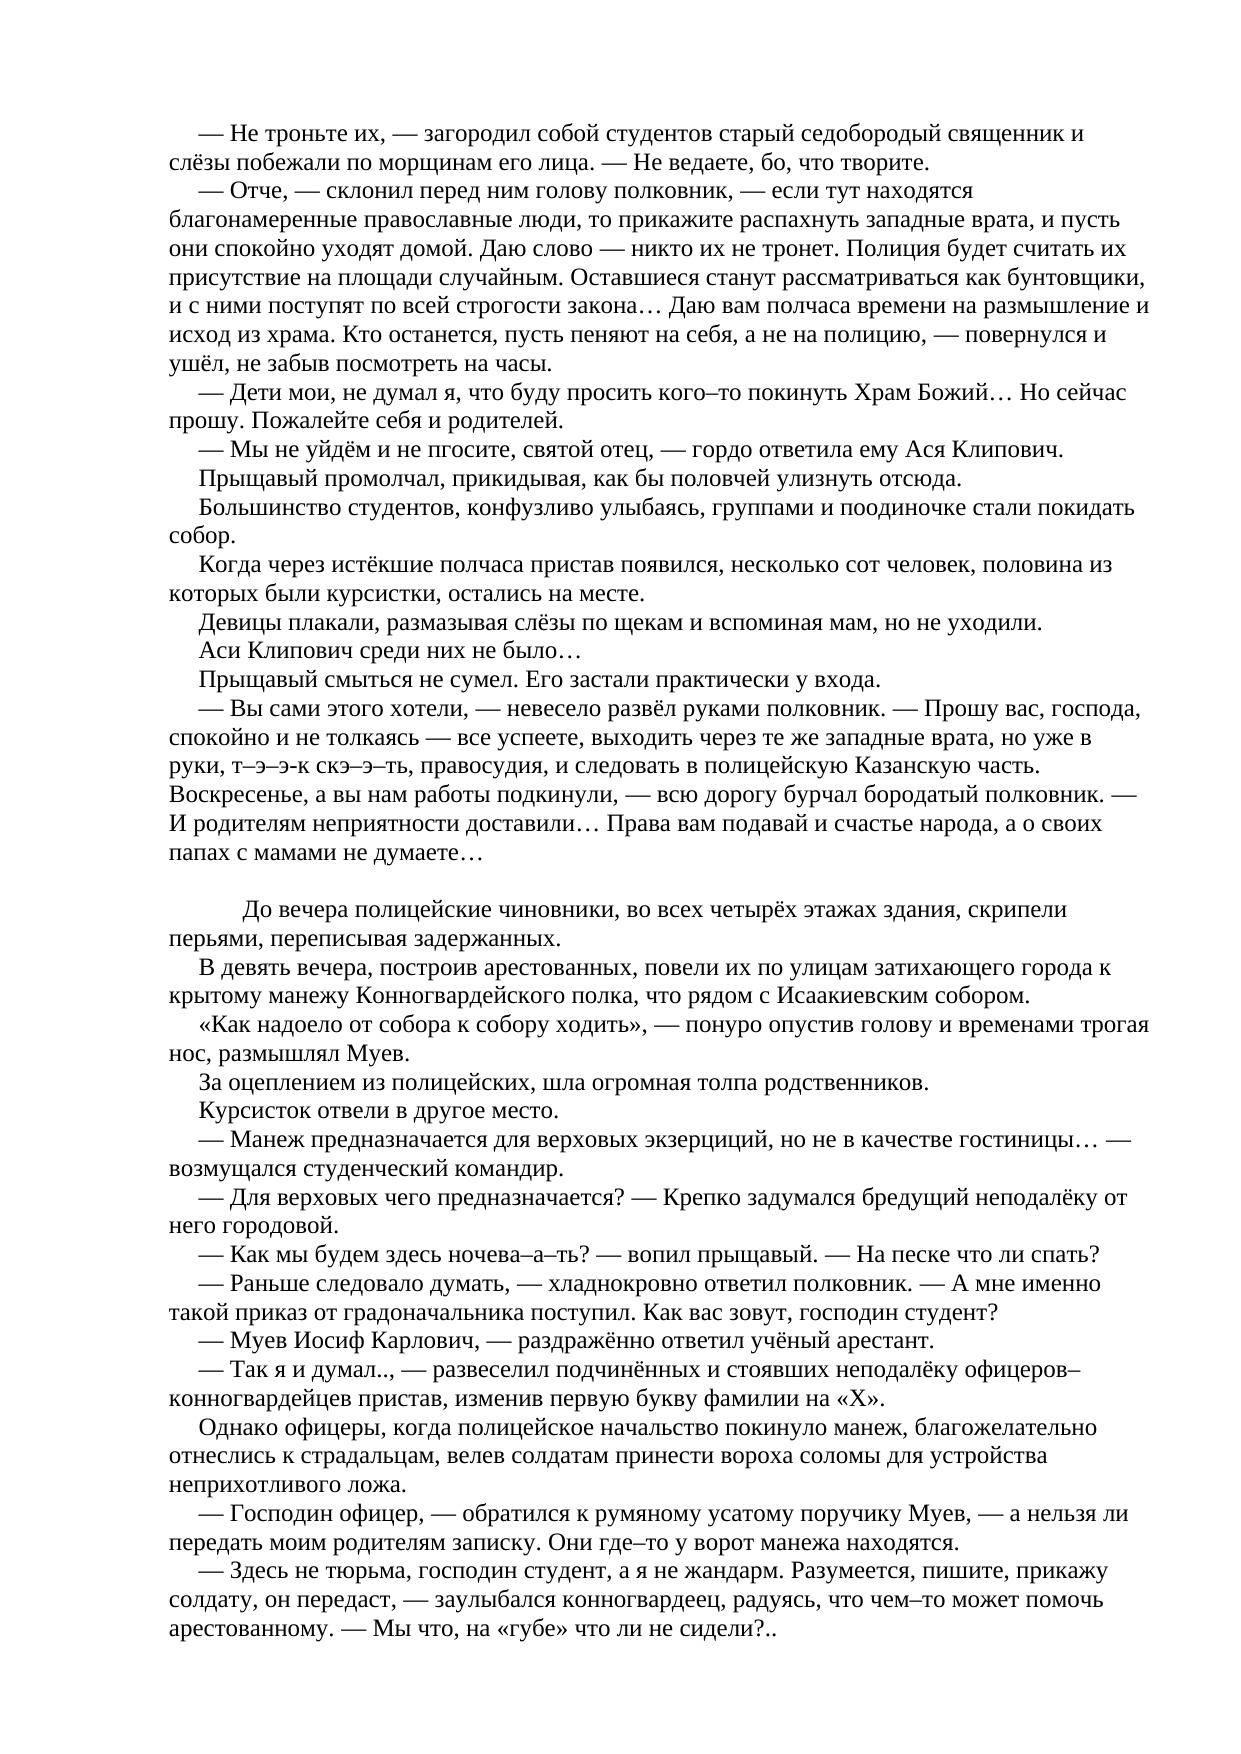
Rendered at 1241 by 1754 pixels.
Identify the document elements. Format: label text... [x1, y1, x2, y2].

text — Господин офицер, — обратился к румяному усатому поручику Муев, — а нельзя ли передать моим родителям записку. Они где–то у ворот манежа находятся. [169, 1498, 1152, 1556]
text — Дети мои, не думал я, что буду просить кого–то покинуть Храм Божий… Но сейчас прошу. Пожалейте себя и родителей. [169, 377, 1152, 434]
text За оцеплением из полицейских, шла огромная толпа родственников. [169, 1067, 1152, 1096]
text Аси Клипович среди них не было… [169, 636, 1152, 664]
text Курсисток отвели в другое место. [169, 1096, 1152, 1124]
text — Отче, — склонил перед ним голову полковник, — если тут находятся благонамеренные православные люди, то прикажите распахнуть западные врата, и пусть они спокойно уходят домой. Даю слово — никто их не тронет. Полиция будет считать их присутствие на площади случайным. Оставшиеся станут рассматриваться как бунтовщики, и с ними поступят по всей строгости закона… Даю вам полчаса времени на размышление и исход из храма. Кто останется, пусть пеняют на себя, а не на полицию, — повернулся и ушёл, не забыв посмотреть на часы. [169, 176, 1152, 377]
text В девять вечера, построив арестованных, повели их по улицам затихающего города к крытому манежу Конногвардейского полка, что рядом с Исаакиевским собором. [169, 952, 1152, 1009]
text Когда через истёкшие полчаса пристав появился, несколько сот человек, половина из которых были курсистки, остались на месте. [169, 549, 1152, 607]
text — Так я и думал.., — развеселил подчинённых и стоявших неподалёку офицеров–конногвардейцев пристав, изменив первую букву фамилии на «Х». [169, 1354, 1152, 1412]
text — Раньше следовало думать, — хладнокровно ответил полковник. — А мне именно такой приказ от градоначальника поступил. Как вас зовут, господин студент? [169, 1268, 1152, 1326]
text — Вы сами этого хотели, — невесело развёл руками полковник. — Прошу вас, господа, спокойно и не толкаясь — все успеете, выходить через те же западные врата, но уже в руки, т–э–э-к скэ–э–ть, правосудия, и следовать в полицейскую Казанскую часть. Воскресенье, а вы нам работы подкинули, — всю дорогу бурчал бородатый полковник. — И родителям неприятности доставили… Права вам подавай и счастье народа, а о своих папах с мамами не думаете… [169, 693, 1152, 866]
text — Мы не уйдём и не пгосите, святой отец, — гордо ответила ему Ася Клипович. [169, 434, 1152, 463]
text Девицы плакали, размазывая слёзы по щекам и вспоминая мам, но не уходили. [169, 607, 1152, 636]
text До вечера полицейские чиновники, во всех четырёх этажах здания, скрипели перьями, переписывая задержанных. [169, 894, 1152, 952]
text — Манеж предназначается для верховых экзерциций, но не в качестве гостиницы… — возмущался студенческий командир. [169, 1124, 1152, 1182]
text Однако офицеры, когда полицейское начальство покинуло манеж, благожелательно отнеслись к страдальцам, велев солдатам принести вороха соломы для устройства неприхотливого ложа. [169, 1412, 1152, 1498]
text Прыщавый смыться не сумел. Его застали практически у входа. [169, 664, 1152, 693]
text Большинство студентов, конфузливо улыбаясь, группами и поодиночке стали покидать собор. [169, 492, 1152, 549]
text «Как надоело от собора к собору ходить», — понуро опустив голову и временами трогая нос, размышлял Муев. [169, 1009, 1152, 1067]
text — Здесь не тюрьма, господин студент, а я не жандарм. Разумеется, пишите, прикажу солдату, он передаст, — заулыбался конногвардеец, радуясь, что чем–то может помочь арестованному. — Мы что, на «губе» что ли не сидели?.. [169, 1556, 1152, 1642]
text — Не троньте их, — загородил собой студентов старый седобородый священник и слёзы побежали по морщинам его лица. — Не ведаете, бо, что творите. [169, 118, 1152, 176]
text — Как мы будем здесь ночева–а–ть? — вопил прыщавый. — На песке что ли спать? [169, 1239, 1152, 1268]
text Прыщавый промолчал, прикидывая, как бы половчей улизнуть отсюда. [169, 463, 1152, 492]
text — Для верховых чего предназначается? — Крепко задумался бредущий неподалёку от него городовой. [169, 1182, 1152, 1239]
text — Муев Иосиф Карлович, — раздражённо ответил учёный арестант. [169, 1326, 1152, 1354]
